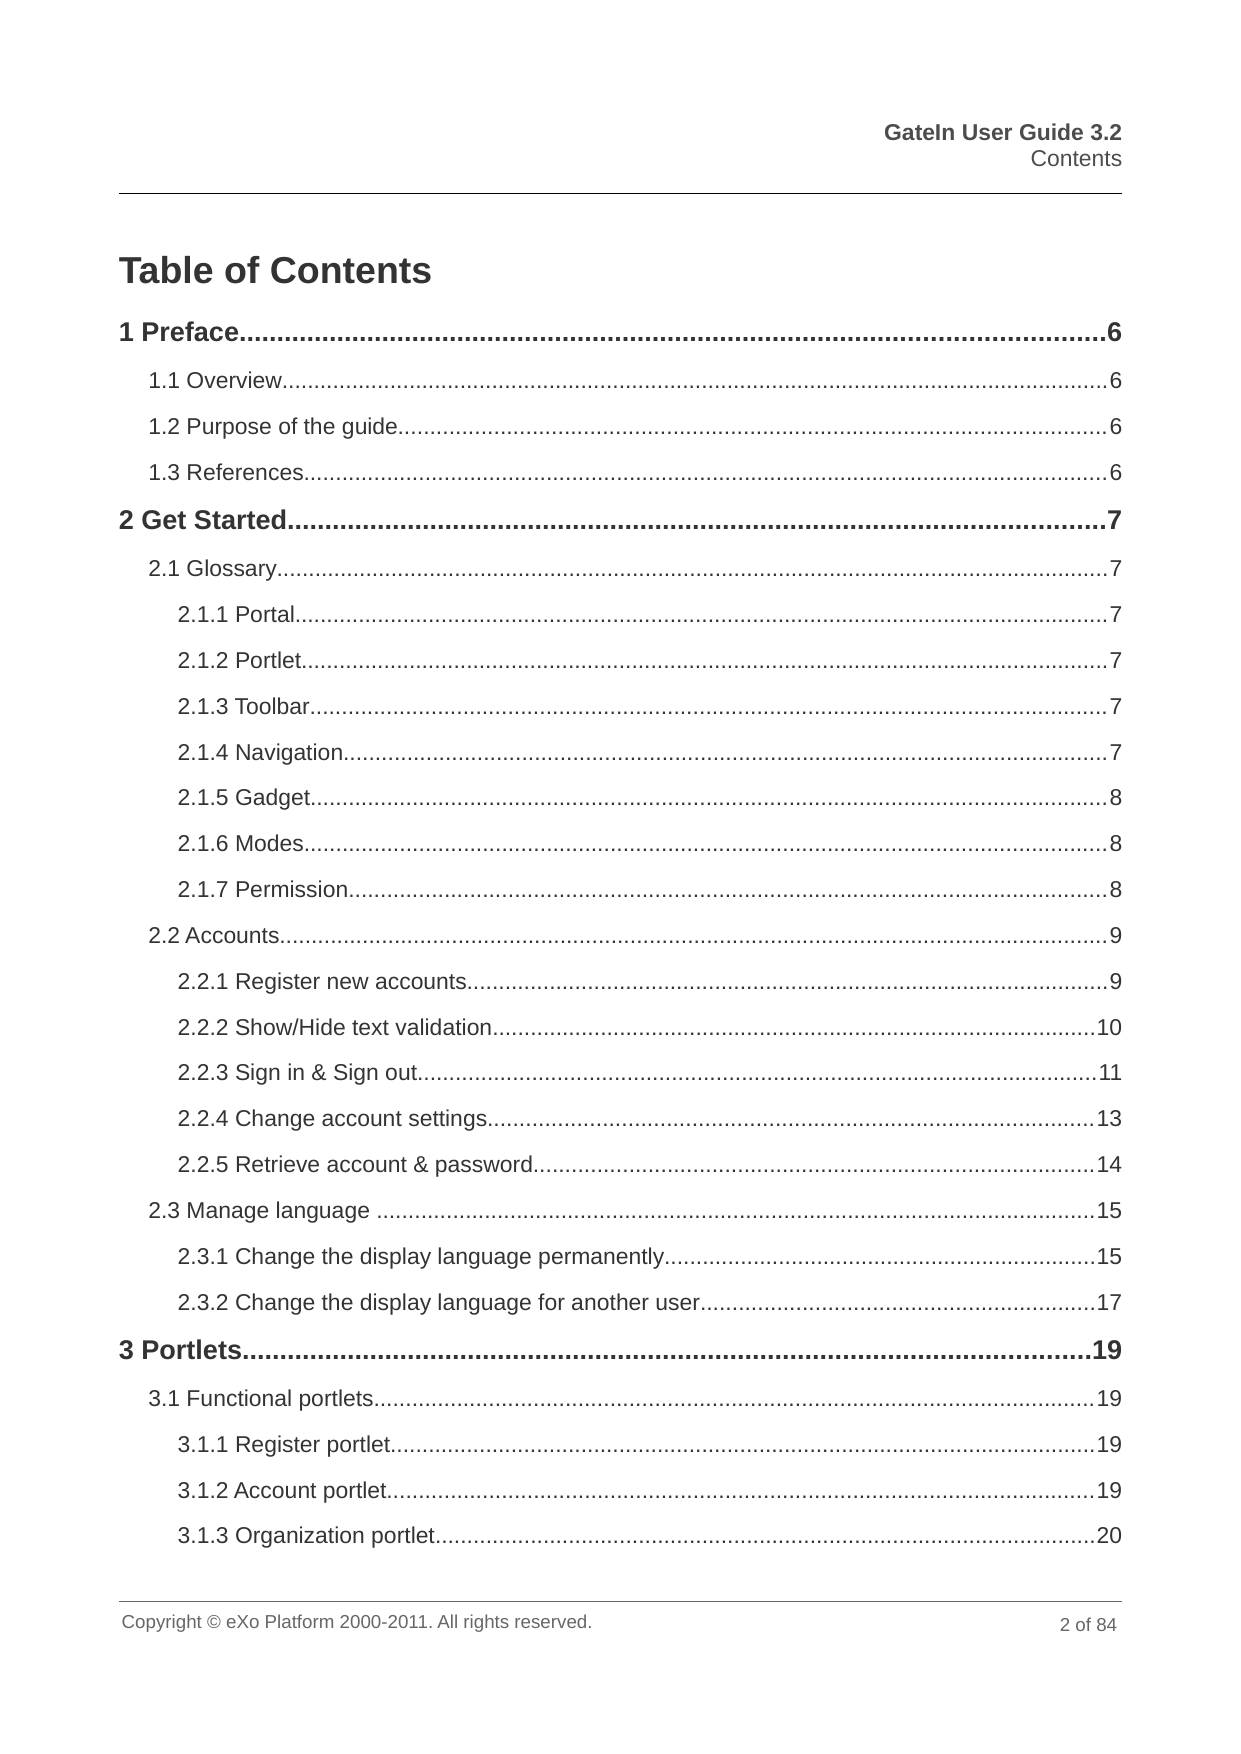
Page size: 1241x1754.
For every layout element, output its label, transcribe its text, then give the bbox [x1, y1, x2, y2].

text 2.3 Manage language 15 [148, 1197, 1122, 1223]
subtitle Table of Contents [118, 248, 1122, 292]
text 1.3 References 6 [148, 458, 1122, 485]
text 2.1.1 Portal 7 [177, 601, 1122, 627]
text 2.2.2 Show/Hide text validation 10 [177, 1013, 1122, 1040]
text 2.2 Accounts 9 [148, 922, 1122, 948]
text 3 Portlets 19 [118, 1334, 1122, 1366]
text 2.2.3 Sign in & Sign out 11 [177, 1059, 1122, 1086]
text 2.3.1 Change the display language permanently 15 [177, 1243, 1122, 1269]
text 2.2.4 Change account settings 13 [177, 1105, 1122, 1131]
text 2.1.7 Permission 8 [177, 876, 1122, 902]
text 2.1 Glossary 7 [148, 555, 1122, 581]
text 2.2.5 Retrieve account & password 14 [177, 1151, 1122, 1177]
text 2.2.1 Register new accounts 9 [177, 968, 1122, 994]
text 1.1 Overview 6 [148, 367, 1122, 393]
text 2.1.2 Portlet 7 [177, 647, 1122, 673]
text 2.1.6 Modes 8 [177, 830, 1122, 856]
text 1.2 Purpose of the guide 6 [148, 413, 1122, 439]
text 2.3.2 Change the display language for another user 17 [177, 1288, 1122, 1315]
text 1 Preface 6 [118, 316, 1122, 347]
text 2.1.4 Navigation 7 [177, 738, 1122, 765]
text 3.1 Functional portlets 19 [148, 1385, 1122, 1411]
text 3.1.3 Organization portlet 20 [177, 1522, 1122, 1549]
text 3.1.1 Register portlet 19 [177, 1431, 1122, 1457]
text 2 Get Started 7 [118, 504, 1122, 536]
text 3.1.2 Account portlet 19 [177, 1477, 1122, 1503]
text 2.1.5 Gadget 8 [177, 784, 1122, 811]
text 2.1.3 Toolbar 7 [177, 693, 1122, 719]
